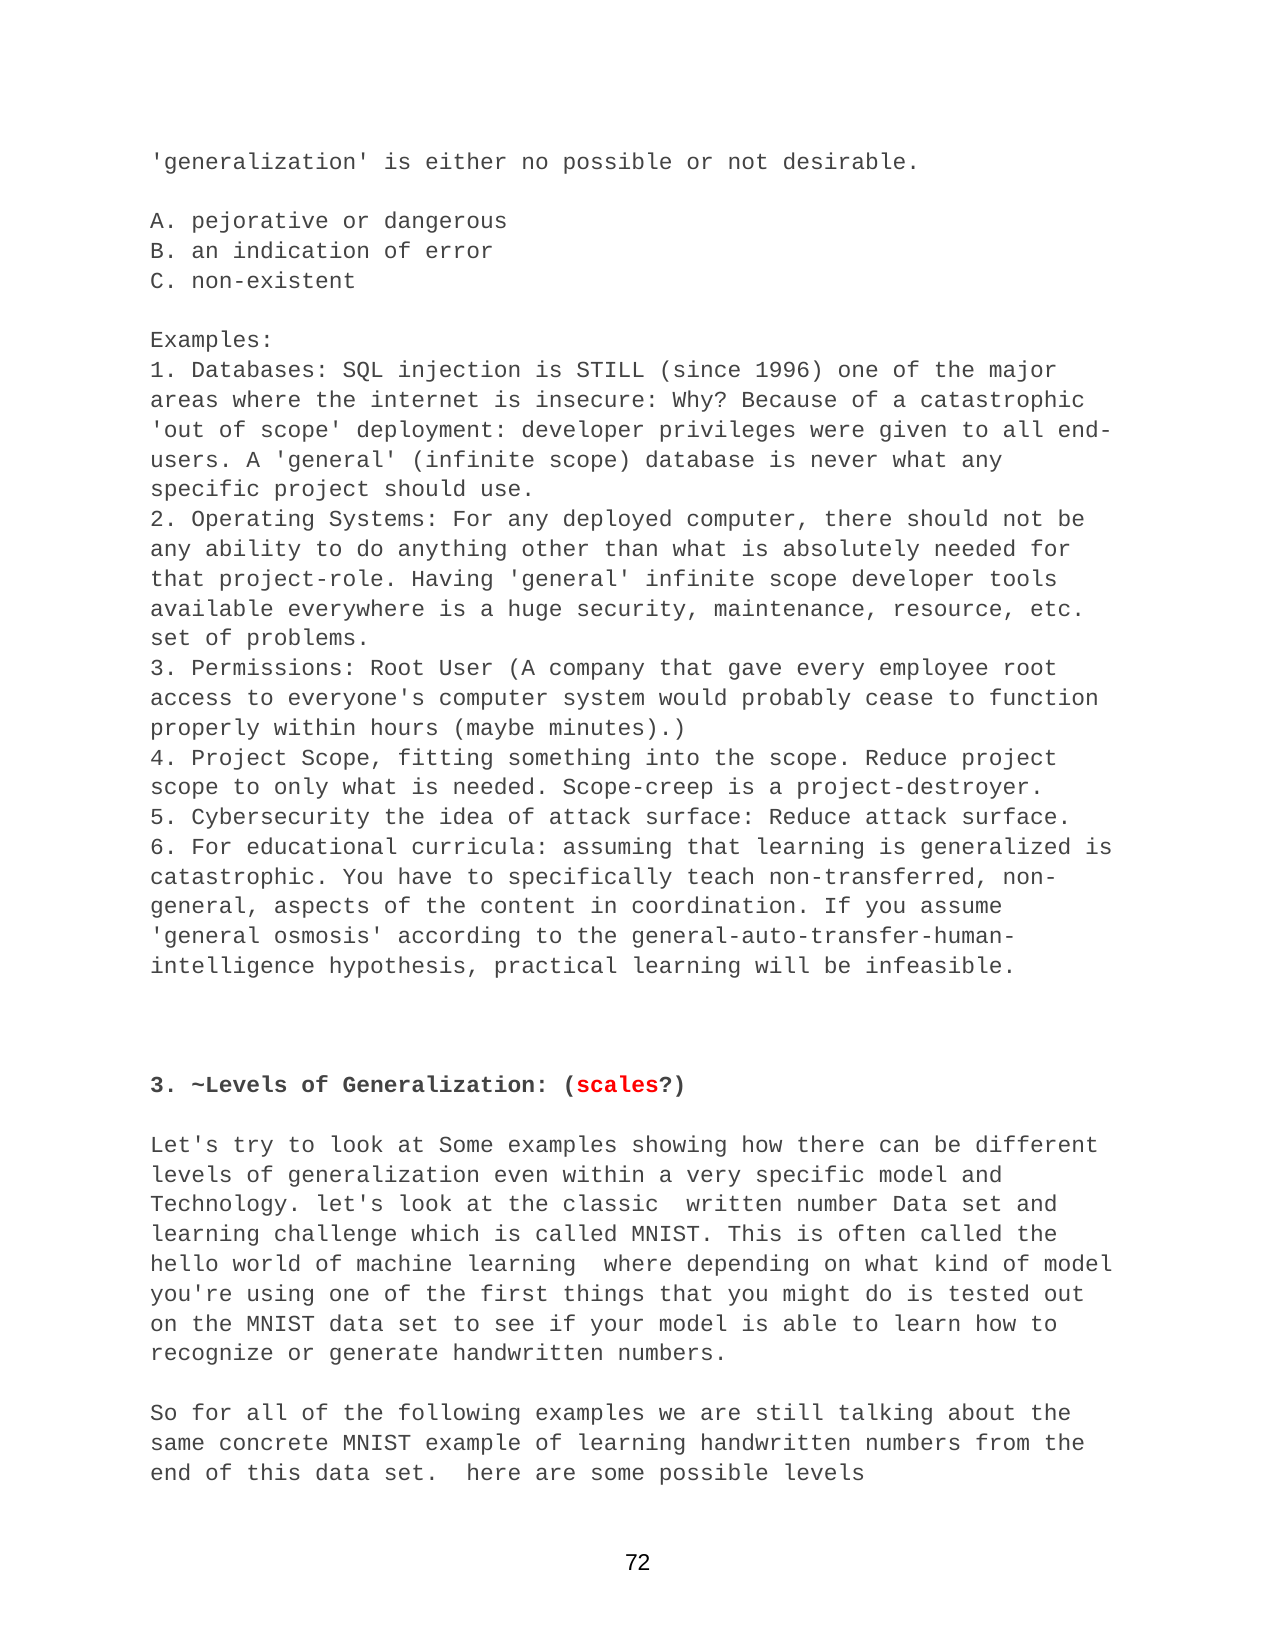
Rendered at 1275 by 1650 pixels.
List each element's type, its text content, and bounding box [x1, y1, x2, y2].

text 2. Operating Systems: For any deployed computer, there should not be any ability to do anything other than what is absolutely needed for that project-role. Having 'general' infinite scope developer tools available everywhere is a huge security, maintenance, resource, etc. set of problems. [150, 507, 1125, 653]
text 1. Databases: SQL injection is STILL (since 1996) one of the major areas where the internet is insecure: Why? Because of a catastrophic 'out of scope' deployment: developer privileges were given to all end-users. A 'general' (infinite scope) database is never what any specific project should use. [150, 358, 1125, 504]
text 3. ~Levels of Generalization: (scales?) [150, 1073, 1125, 1099]
text 3. Permissions: Root User (A company that gave every employee root access to everyone's computer system would probably cease to function properly within hours (maybe minutes).) [150, 656, 1125, 742]
text 5. Cybersecurity the idea of attack surface: Reduce attack surface. [150, 805, 1125, 831]
text So for all of the following examples we are still talking about the same concrete MNIST example of learning handwritten numbers from the end of this data set. here are some possible levels [150, 1401, 1125, 1487]
text 'generalization' is either no possible or not desirable. [150, 150, 1125, 176]
text 4. Project Scope, fitting something into the scope. Reduce project scope to only what is needed. Scope-creep is a project-destroyer. [150, 746, 1125, 802]
text 6. For educational curricula: assuming that learning is generalized is catastrophic. You have to specifically teach non-transferred, non-general, aspects of the content in coordination. If you assume 'general osmosis' according to the general-auto-transfer-human-intelligence hypothesis, practical learning will be infeasible. [150, 835, 1125, 980]
text A. pejorative or dangerous [150, 209, 1125, 236]
text C. non-existent [150, 269, 1125, 295]
text Examples: [150, 329, 1125, 355]
text Let's try to look at Some examples showing how there can be different levels of generalization even within a very specific model and Technology. let's look at the classic written number Data set and learning challenge which is called MNIST. This is often called the hello world of machine learning where depending on what kind of model you're using one of the first things that you might do is tested out on the MNIST data set to see if your model is able to learn how to recognize or generate handwritten numbers. [150, 1133, 1125, 1368]
text B. an indication of error [150, 239, 1125, 265]
